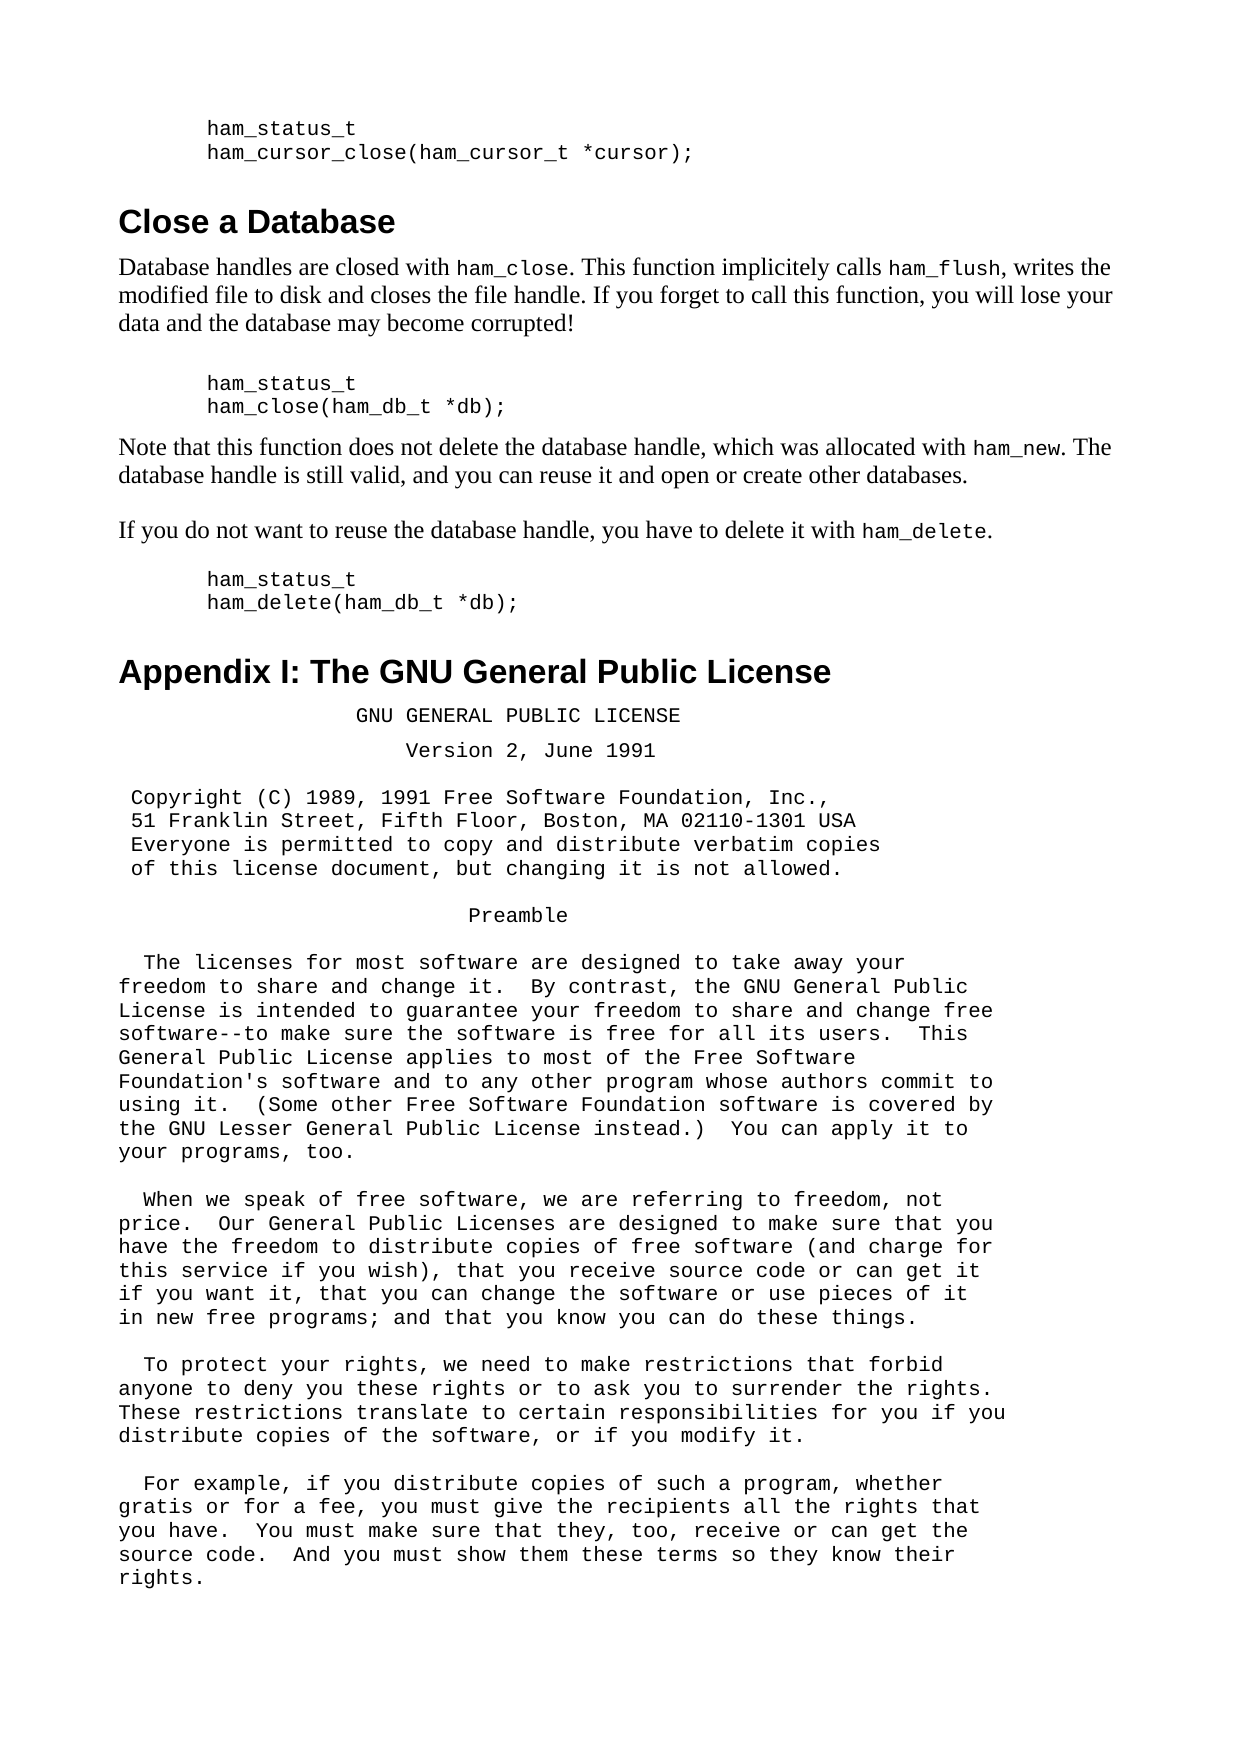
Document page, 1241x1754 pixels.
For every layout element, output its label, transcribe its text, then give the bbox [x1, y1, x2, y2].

text Copyright (C) 1989, 1991 Free Software Foundation, Inc., [118, 787, 1122, 811]
text Database handles are closed with ham_close. This function implicitely calls ham_flush, writes the modified file to disk and closes the file handle. If you forget to call this function, you will lose your data and the database may become corrupted! [118, 253, 1122, 337]
text freedom to share and change it. By contrast, the GNU General Public [118, 976, 1122, 1000]
text the GNU Lesser General Public License instead.) You can apply it to [118, 1118, 1122, 1142]
text Everyone is permitted to copy and distribute verbatim copies [118, 834, 1122, 858]
text using it. (Some other Free Software Foundation software is covered by [118, 1094, 1122, 1118]
text To protect your rights, we need to make restrictions that forbid [118, 1354, 1122, 1378]
text if you want it, that you can change the software or use pieces of it [118, 1283, 1122, 1307]
text If you do not want to reuse the database handle, you have to delete it with ham_delete. [118, 517, 1122, 545]
text of this license document, but changing it is not allowed. [118, 858, 1122, 881]
text anyone to deny you these rights or to ask you to surrender the rights. [118, 1378, 1122, 1402]
text Preamble [118, 905, 1122, 929]
text your programs, too. [118, 1142, 1122, 1165]
text ham_status_t ham_close(ham_db_t *db); [207, 373, 1122, 420]
text These restrictions translate to certain responsibilities for you if you [118, 1402, 1122, 1425]
text Foundation's software and to any other program whose authors commit to [118, 1071, 1122, 1094]
text gratis or for a fee, you must give the recipients all the rights that [118, 1496, 1122, 1520]
text have the freedom to distribute copies of free software (and charge for [118, 1236, 1122, 1260]
text in new free programs; and that you know you can do these things. [118, 1307, 1122, 1331]
text ham_status_t ham_cursor_close(ham_cursor_t *cursor); [207, 118, 1122, 165]
text rights. [118, 1567, 1122, 1591]
text price. Our General Public Licenses are designed to make sure that you [118, 1212, 1122, 1236]
text General Public License applies to most of the Free Software [118, 1047, 1122, 1071]
text 51 Franklin Street, Fifth Floor, Boston, MA 02110-1301 USA [118, 811, 1122, 834]
text distribute copies of the software, or if you modify it. [118, 1425, 1122, 1449]
text this service if you wish), that you receive source code or can get it [118, 1260, 1122, 1283]
text ham_status_t ham_delete(ham_db_t *db); [207, 569, 1122, 616]
text For example, if you distribute copies of such a program, whether [118, 1473, 1122, 1496]
text GNU GENERAL PUBLIC LICENSE [118, 703, 1122, 727]
subtitle Appendix I: The GNU General Public License [118, 653, 1122, 691]
text Version 2, June 1991 [118, 739, 1122, 763]
text Note that this function does not delete the database handle, which was allocated with ham_new. The database handle is still valid, and you can reuse it and open or create other databases. [118, 433, 1122, 489]
text When we speak of free software, we are referring to freedom, not [118, 1189, 1122, 1212]
text software--to make sure the software is free for all its users. This [118, 1023, 1122, 1047]
subtitle Close a Database [118, 203, 1122, 240]
text you have. You must make sure that they, too, receive or can get the [118, 1520, 1122, 1543]
text source code. And you must show them these terms so they know their [118, 1543, 1122, 1567]
text License is intended to guarantee your freedom to share and change free [118, 1000, 1122, 1023]
text The licenses for most software are designed to take away your [118, 952, 1122, 976]
